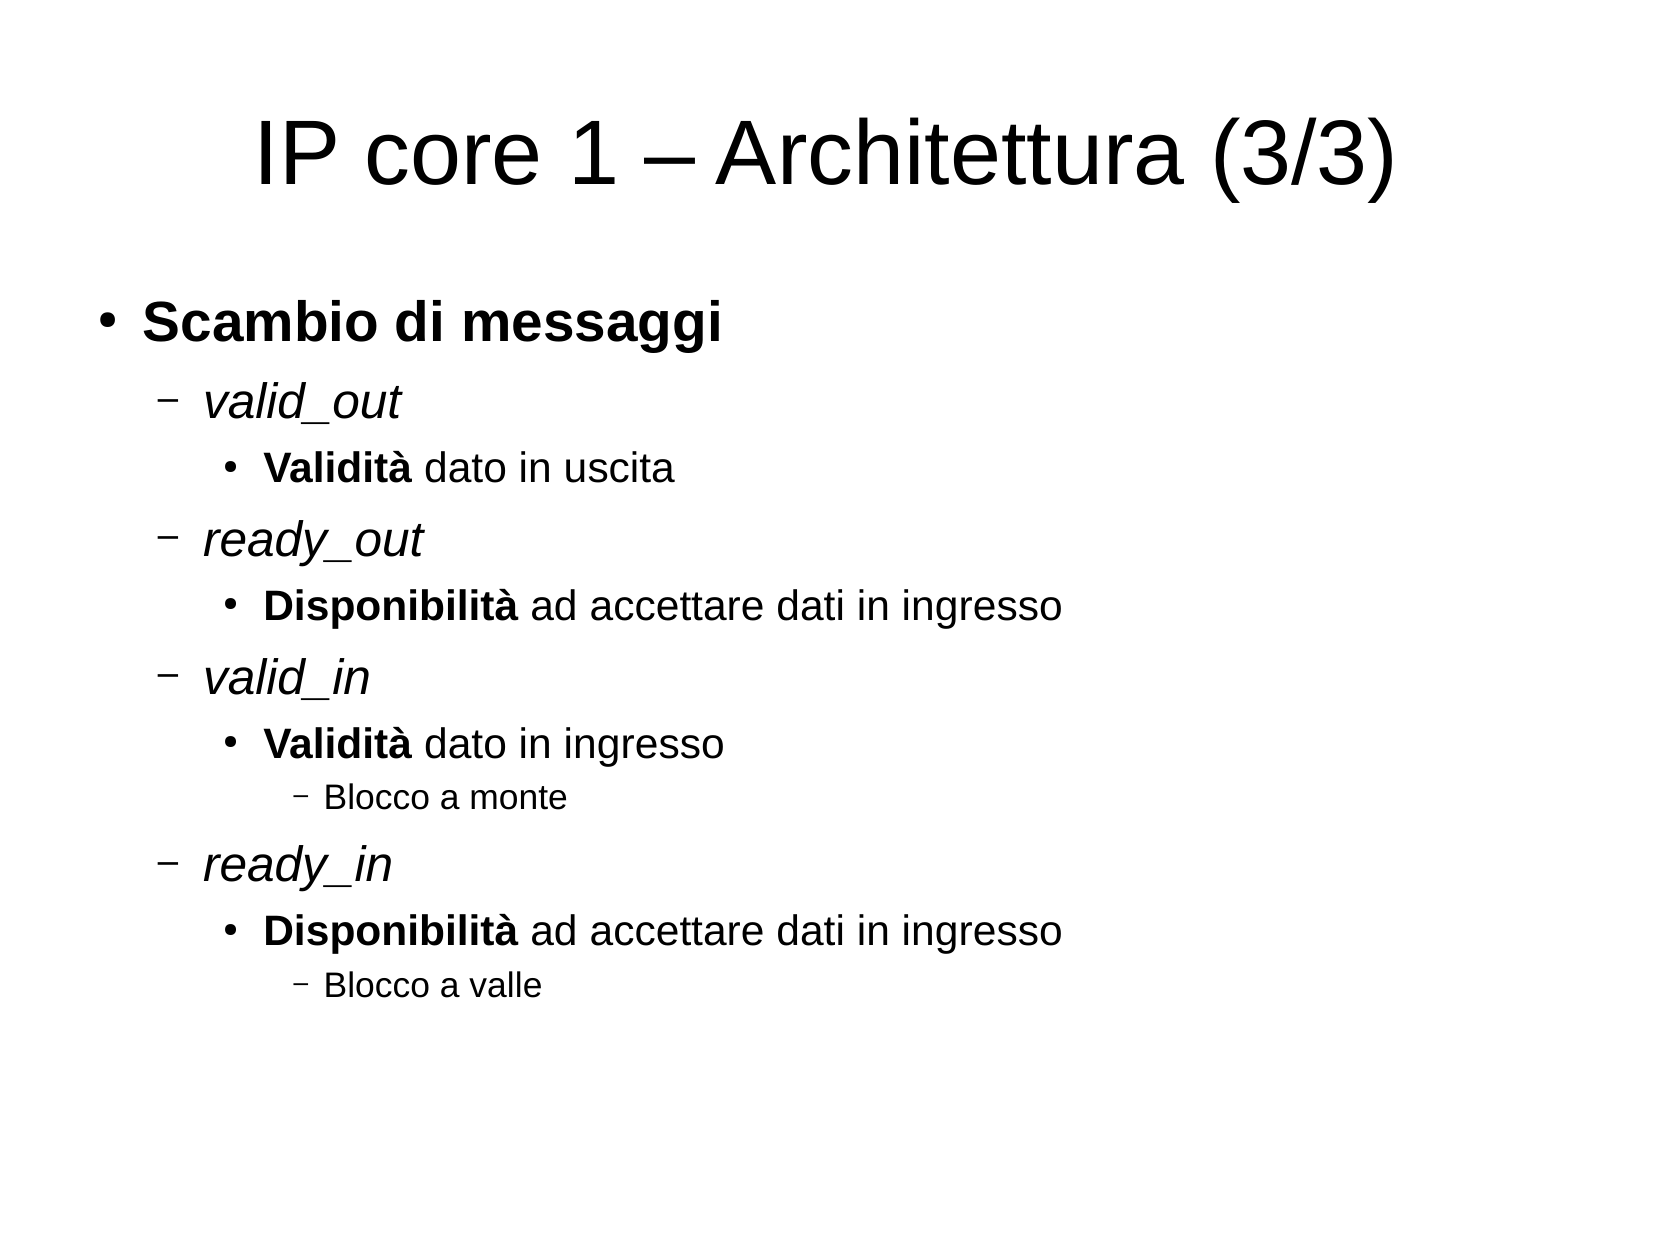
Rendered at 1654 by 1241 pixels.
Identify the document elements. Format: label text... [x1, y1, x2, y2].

list Scambio di messaggi valid_out Validità dato in uscita ready_out Disponibilità ad accettare dati in ingresso valid_in Validità dato in ingresso Blocco a monte ready_in Disponibilità ad accettare dati in ingresso Blocco a valle [82, 290, 1571, 1010]
title IP core 1 – Architettura (3/3) [82, 49, 1571, 257]
